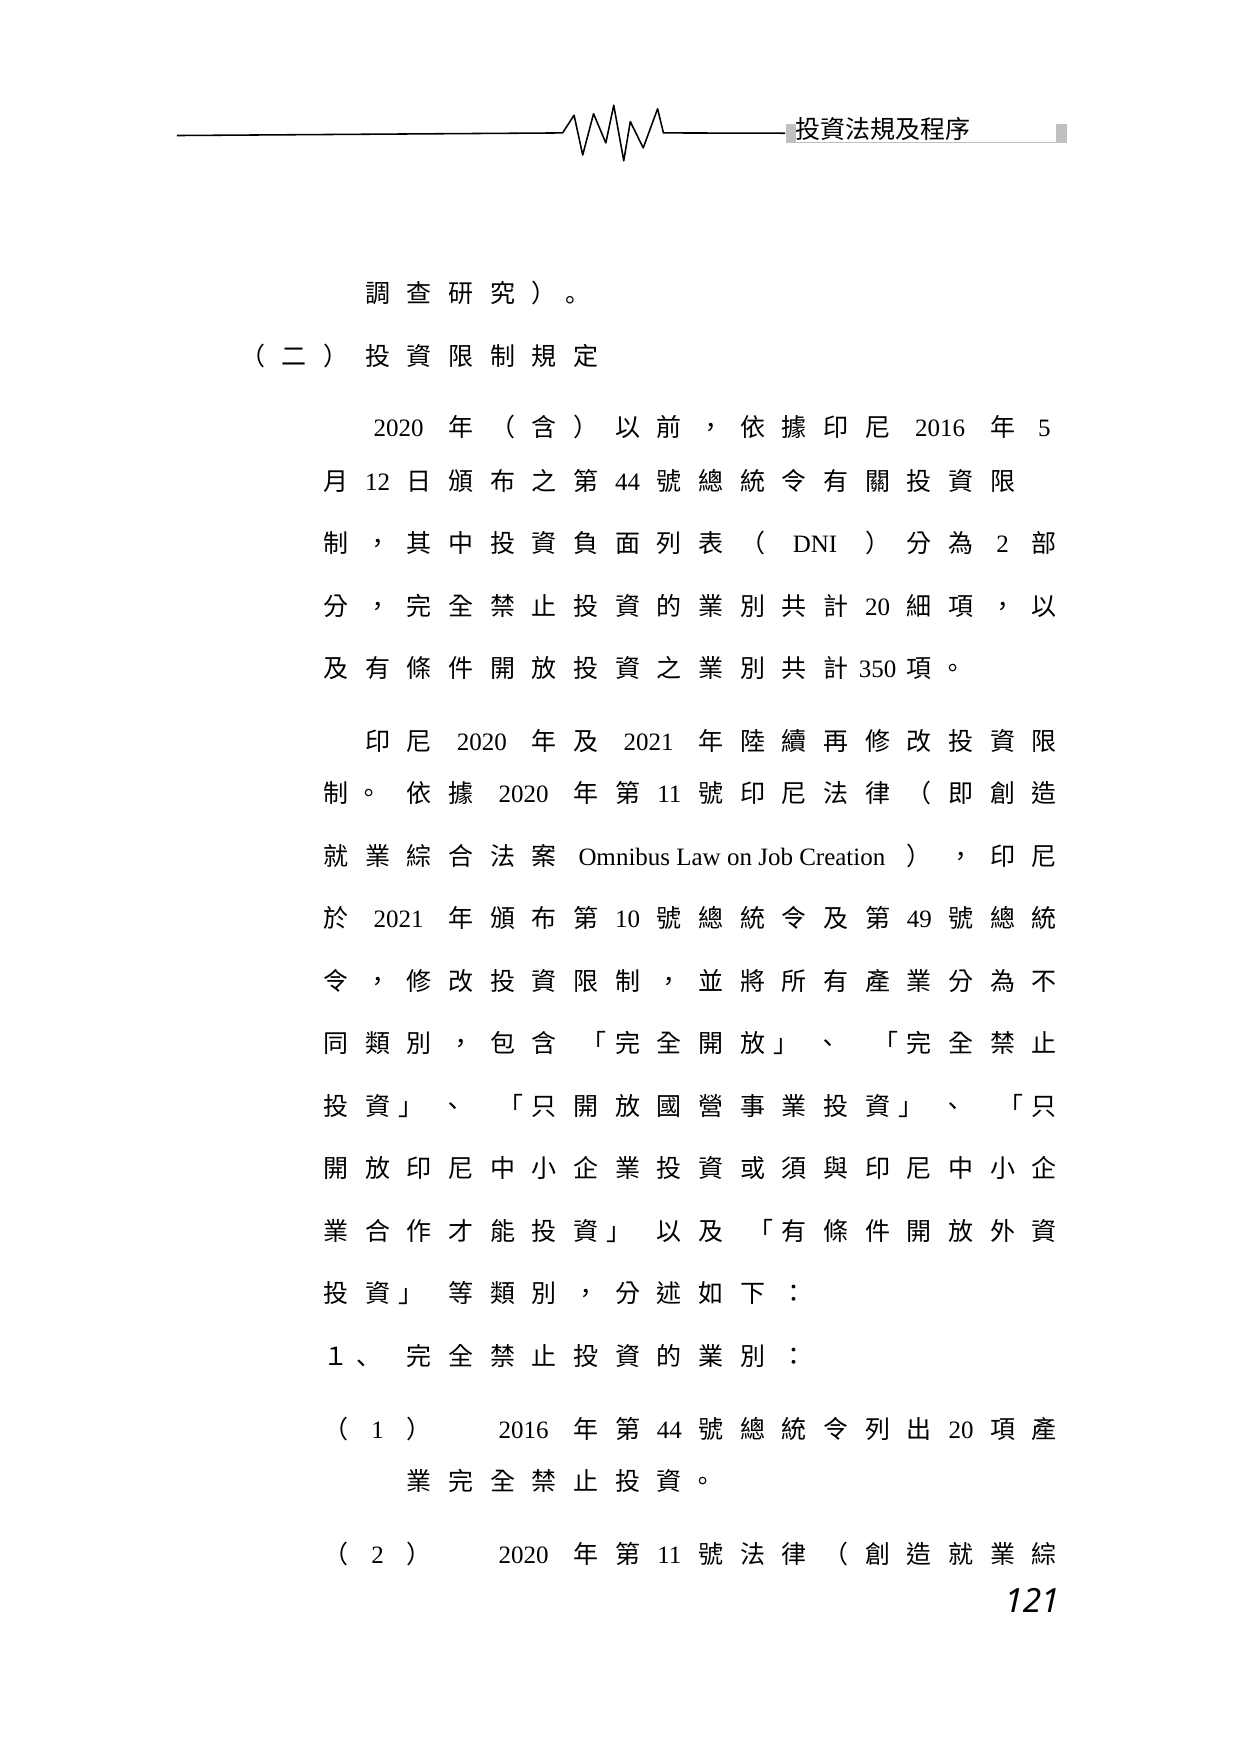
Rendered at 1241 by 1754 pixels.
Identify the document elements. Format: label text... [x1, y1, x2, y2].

text 印尼2020年及2021年陸續再修改投資限制。依據2020年第11號印尼法律（即創造就業綜合法案Omnibus Law on Job Creation），印尼於2021年頒布第10號總統令及第49號總統令，修改投資限制，並將所有產業分為不同類別，包含「完全開放」、「完全禁止投資」、「只開放國營事業投資」、「只開放印尼中小企業投資或須與印尼中小企業合作才能投資」以及「有條件開放外資投資」等類別，分述如下： [288, 688, 1065, 1313]
text 2020年（含）以前，依據印尼2016年5月12日頒布之第44號總統令有關投資限制，其中投資負面列表（DNI）分為2部分，完全禁止投資的業別共計20細項，以及有條件開放投資之業別共計350項。 [288, 375, 1065, 688]
text １、完全禁止投資的業別： [288, 1313, 1065, 1375]
text 調查研究）。 [288, 250, 1065, 313]
text （二）投資限制規定 [214, 313, 1065, 375]
text （2） 2020年第11號法律（創造就業綜 [313, 1500, 1065, 1563]
text （1） 2016年第44號總統令列出20項產業完全禁止投資。 [313, 1375, 1065, 1500]
